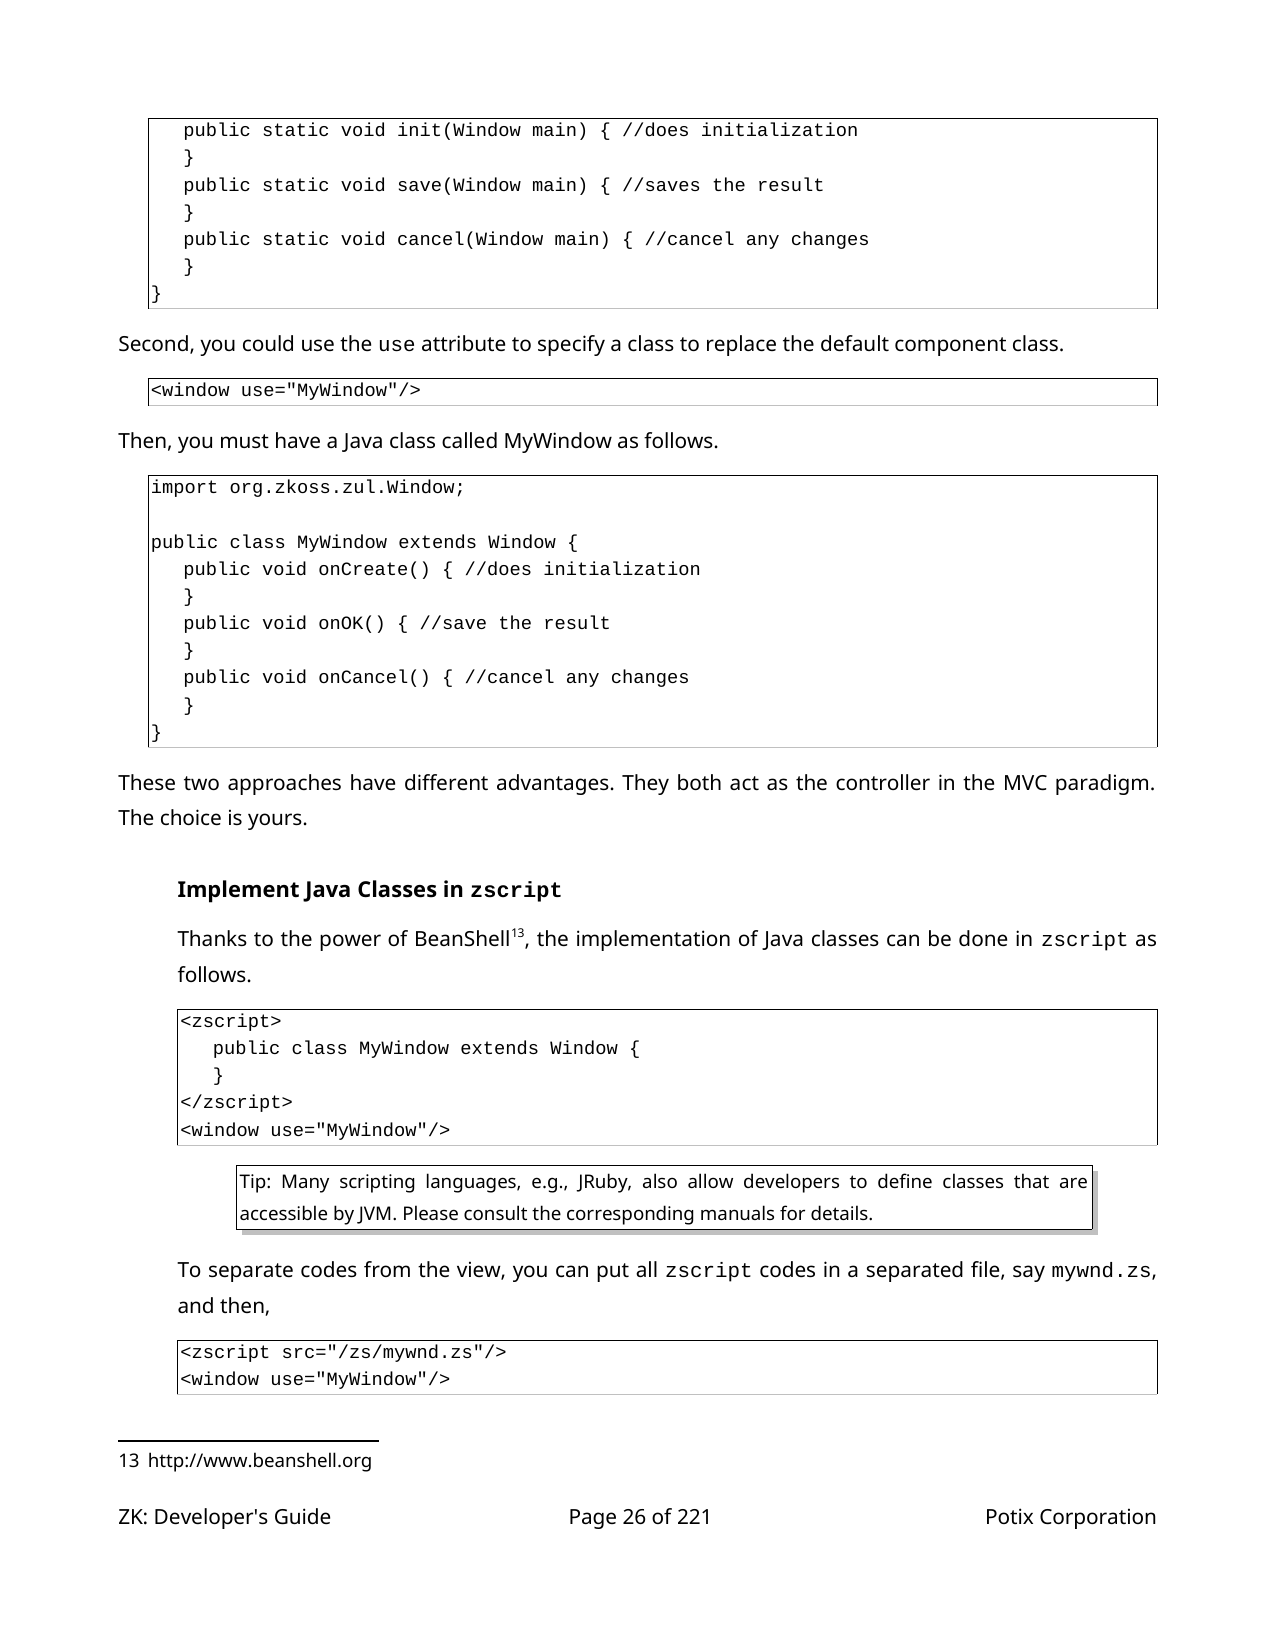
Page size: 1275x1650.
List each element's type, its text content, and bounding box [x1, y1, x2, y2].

text } [178, 1063, 1157, 1087]
text <window use="MyWindow"/> [178, 1367, 1157, 1394]
text } [149, 638, 1157, 662]
text public static void init(Window main) { //does initialization [149, 119, 1157, 142]
text import org.zkoss.zul.Window; [149, 476, 1157, 499]
text } [149, 584, 1157, 608]
text <zscript src="/zs/mywnd.zs"/> [178, 1341, 1157, 1364]
text These two approaches have different advantages. They both act as the controller in the MVC paradigm. The choice is yours. [118, 768, 1157, 831]
text Second, you could use the use attribute to specify a class to replace the default component class. [118, 329, 1157, 358]
text public void onOK() { //save the result [149, 611, 1157, 635]
text } [149, 720, 1157, 747]
text } [149, 281, 1157, 308]
text Then, you must have a Java class called MyWindow as follows. [118, 426, 1157, 454]
text public static void cancel(Window main) { //cancel any changes [149, 227, 1157, 251]
text public static void save(Window main) { //saves the result [149, 172, 1157, 197]
text To separate codes from the view, you can put all zscript codes in a separated file, say mywnd.zs, and then, [177, 1255, 1157, 1319]
text <window use="MyWindow"/> [149, 379, 1157, 405]
text Thanks to the power of BeanShell, the implementation of Java classes can be done in zscript as follows. [177, 924, 1157, 988]
subtitle Implement Java Classes in zscript [177, 874, 1157, 904]
text public void onCreate() { //does initialization [149, 557, 1157, 581]
text </zscript> [178, 1090, 1157, 1114]
text } [149, 693, 1157, 717]
text <zscript> [178, 1010, 1157, 1033]
text <window use="MyWindow"/> [178, 1117, 1157, 1145]
text http://www.beanshell.org [118, 1447, 1157, 1473]
text Tip: Many scripting languages, e.g., JRuby, also allow developers to define classes that are accessible by JVM. Please consult the corresponding manuals for details. [237, 1166, 1092, 1229]
text public void onCancel() { //cancel any changes [149, 665, 1157, 690]
text } [149, 145, 1157, 169]
text } [149, 254, 1157, 278]
text public class MyWindow extends Window { [178, 1036, 1157, 1060]
text public class MyWindow extends Window { [149, 529, 1157, 554]
text } [149, 200, 1157, 224]
